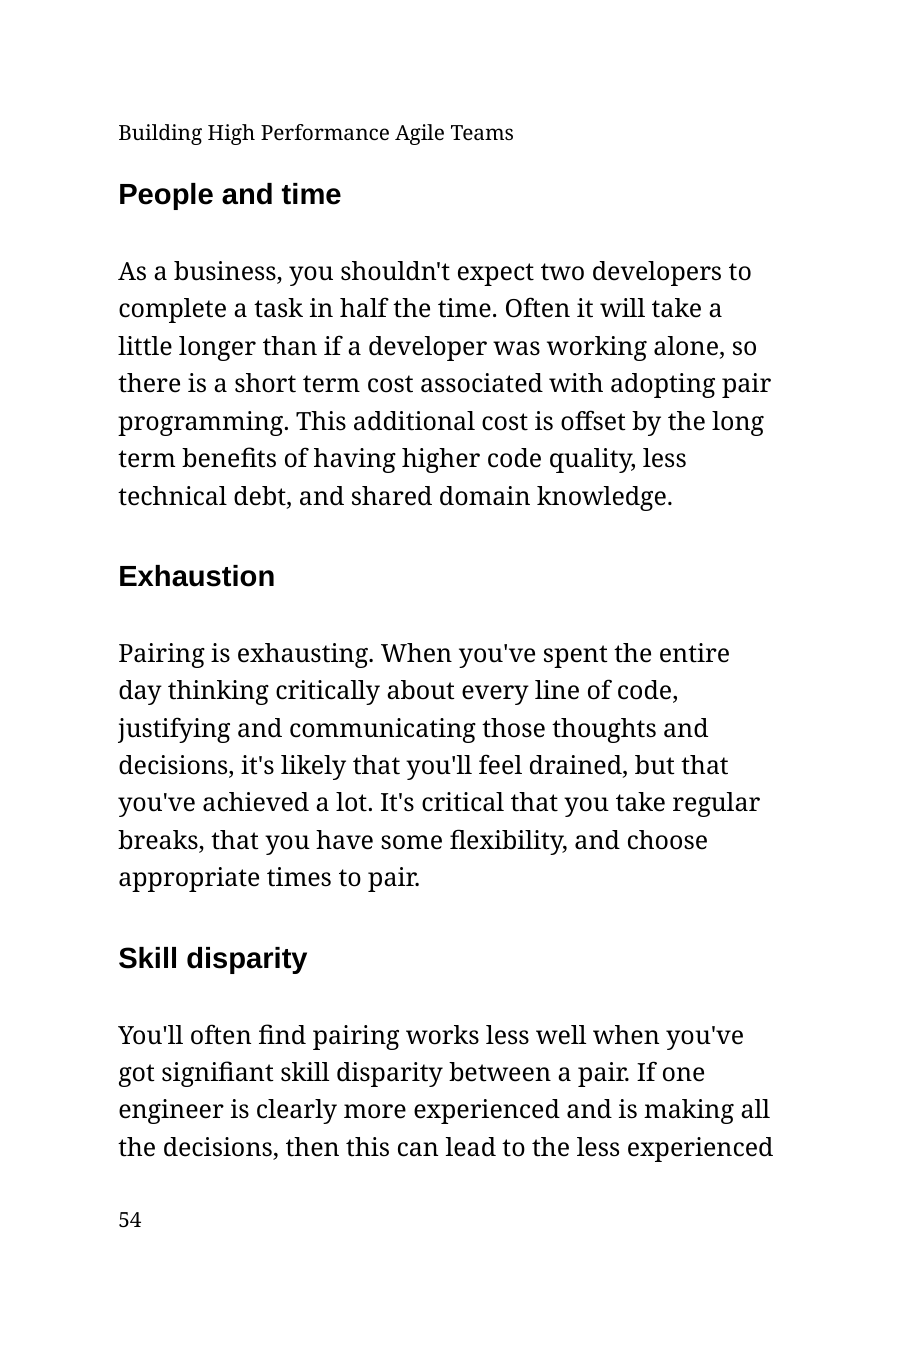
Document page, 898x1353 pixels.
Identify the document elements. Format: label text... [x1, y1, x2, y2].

subtitle People and time [118, 177, 779, 211]
text Pairing is exhausting. When you've spent the entire day thinking critically about every line of code, justifying and communicating those thoughts and decisions, it's likely that you'll feel drained, but that you've achieved a lot. It's critical that you take regular breaks, that you have some flexibility, and choose appropriate times to pair. [118, 636, 779, 894]
text You'll often find pairing works less well when you've got signifiant skill disparity between a pair. If one engineer is clearly more experienced and is making all the decisions, then this can lead to the less experienced [118, 1017, 779, 1163]
subtitle Skill disparity [118, 941, 779, 974]
text As a business, you shouldn't expect two developers to complete a task in half the time. Often it will take a little longer than if a developer was working alone, so there is a short term cost associated with adopting pair programming. This additional cost is offset by the long term benefits of having higher code quality, less technical debt, and shared domain knowledge. [118, 254, 779, 512]
subtitle Exhaustion [118, 559, 779, 592]
